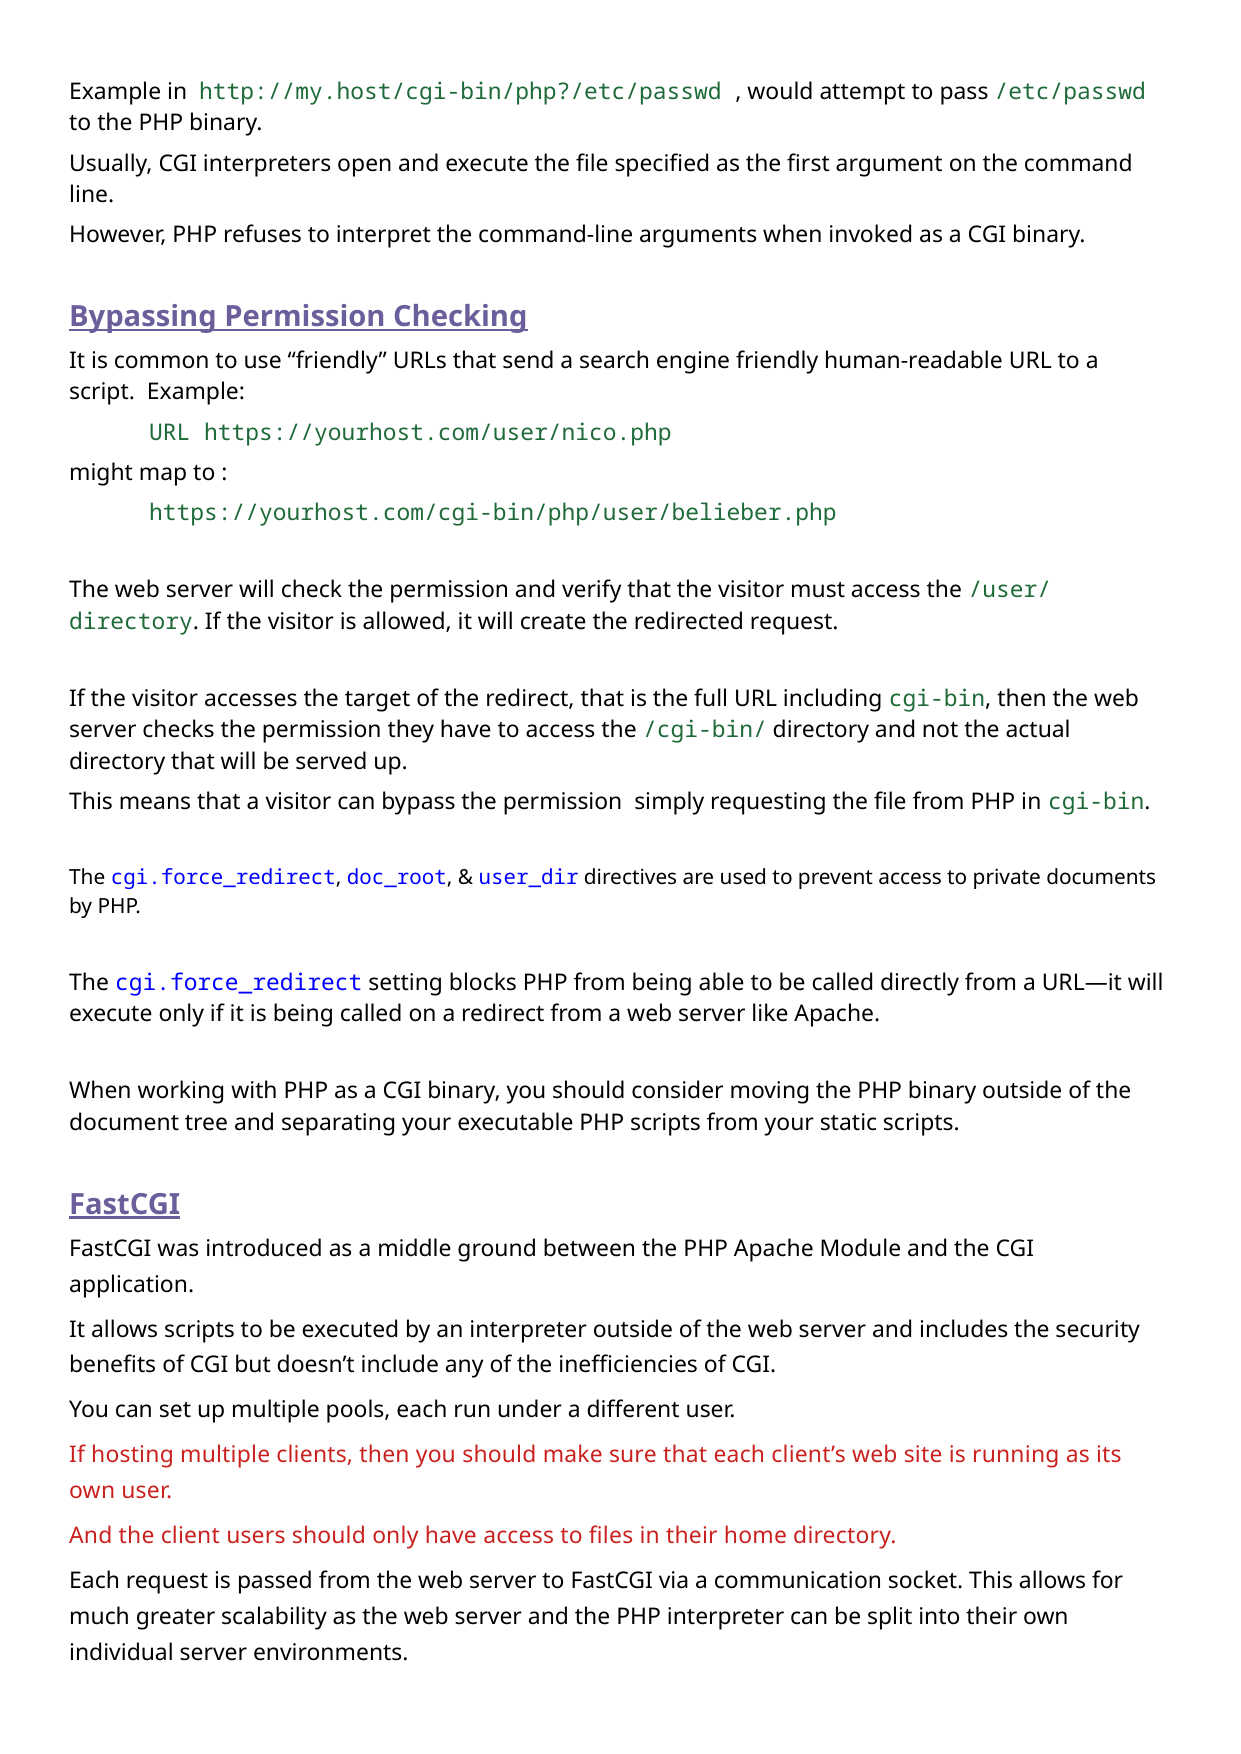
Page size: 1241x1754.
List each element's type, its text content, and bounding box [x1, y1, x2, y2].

text Example in http://my.host/cgi-bin/php?/etc/passwd , would attempt to pass /etc/passwd to the PHP binary. [69, 75, 1166, 137]
text https://yourhost.com/cgi-bin/php/user/belieber.php [69, 496, 1166, 527]
text This means that a visitor can bypass the permission simply requesting the file from PHP in cgi-bin. [69, 785, 1166, 816]
text The cgi.force_redirect setting blocks PHP from being able to be called directly from a URL—it will execute only if it is being called on a redirect from a web server like Apache. [69, 966, 1166, 1028]
text It allows scripts to be executed by an interpreter outside of the web server and includes the security benefits of CGI but doesn’t include any of the inefficiencies of CGI. [69, 1312, 1166, 1380]
text might map to : [69, 456, 1166, 487]
text Bypassing Permission Checking [69, 295, 1166, 335]
text When working with PHP as a CGI binary, you should consider moving the PHP binary outside of the document tree and separating your executable PHP scripts from your static scripts. [69, 1074, 1166, 1137]
text FastCGI was introduced as a middle ground between the PHP Apache Module and the CGI application. [69, 1232, 1166, 1299]
text If hosting multiple clients, then you should make sure that each client’s web site is running as its own user. [69, 1438, 1166, 1505]
text Usually, CGI interpreters open and execute the file specified as the first argument on the command line. [69, 146, 1166, 209]
text The web server will check the permission and verify that the visitor must access the /user/ directory. If the visitor is allowed, it will create the redirected request. [69, 573, 1166, 636]
text URL https://yourhost.com/user/nico.php [69, 416, 1166, 447]
text If the visitor accesses the target of the redirect, that is the full URL including cgi-bin, then the web server checks the permission they have to access the /cgi-bin/ directory and not the actual directory that will be served up. [69, 682, 1166, 776]
text And the client users should only have access to files in their home directory. [69, 1519, 1166, 1550]
subtitle FastCGI [69, 1183, 1166, 1223]
text The cgi.force_redirect, doc_root, & user_dir directives are used to prevent access to private documents by PHP. [69, 862, 1166, 919]
text It is common to use “friendly” URLs that send a search engine friendly human-readable URL to a script. Example: [69, 344, 1166, 407]
text Each request is passed from the web server to FastCGI via a communication socket. This allows for much greater scalability as the web server and the PHP interpreter can be split into their own individual server environments. [69, 1564, 1166, 1667]
text However, PHP refuses to interpret the command-line arguments when invoked as a CGI binary. [69, 218, 1166, 249]
text You can set up multiple pools, each run under a different user. [69, 1393, 1166, 1424]
